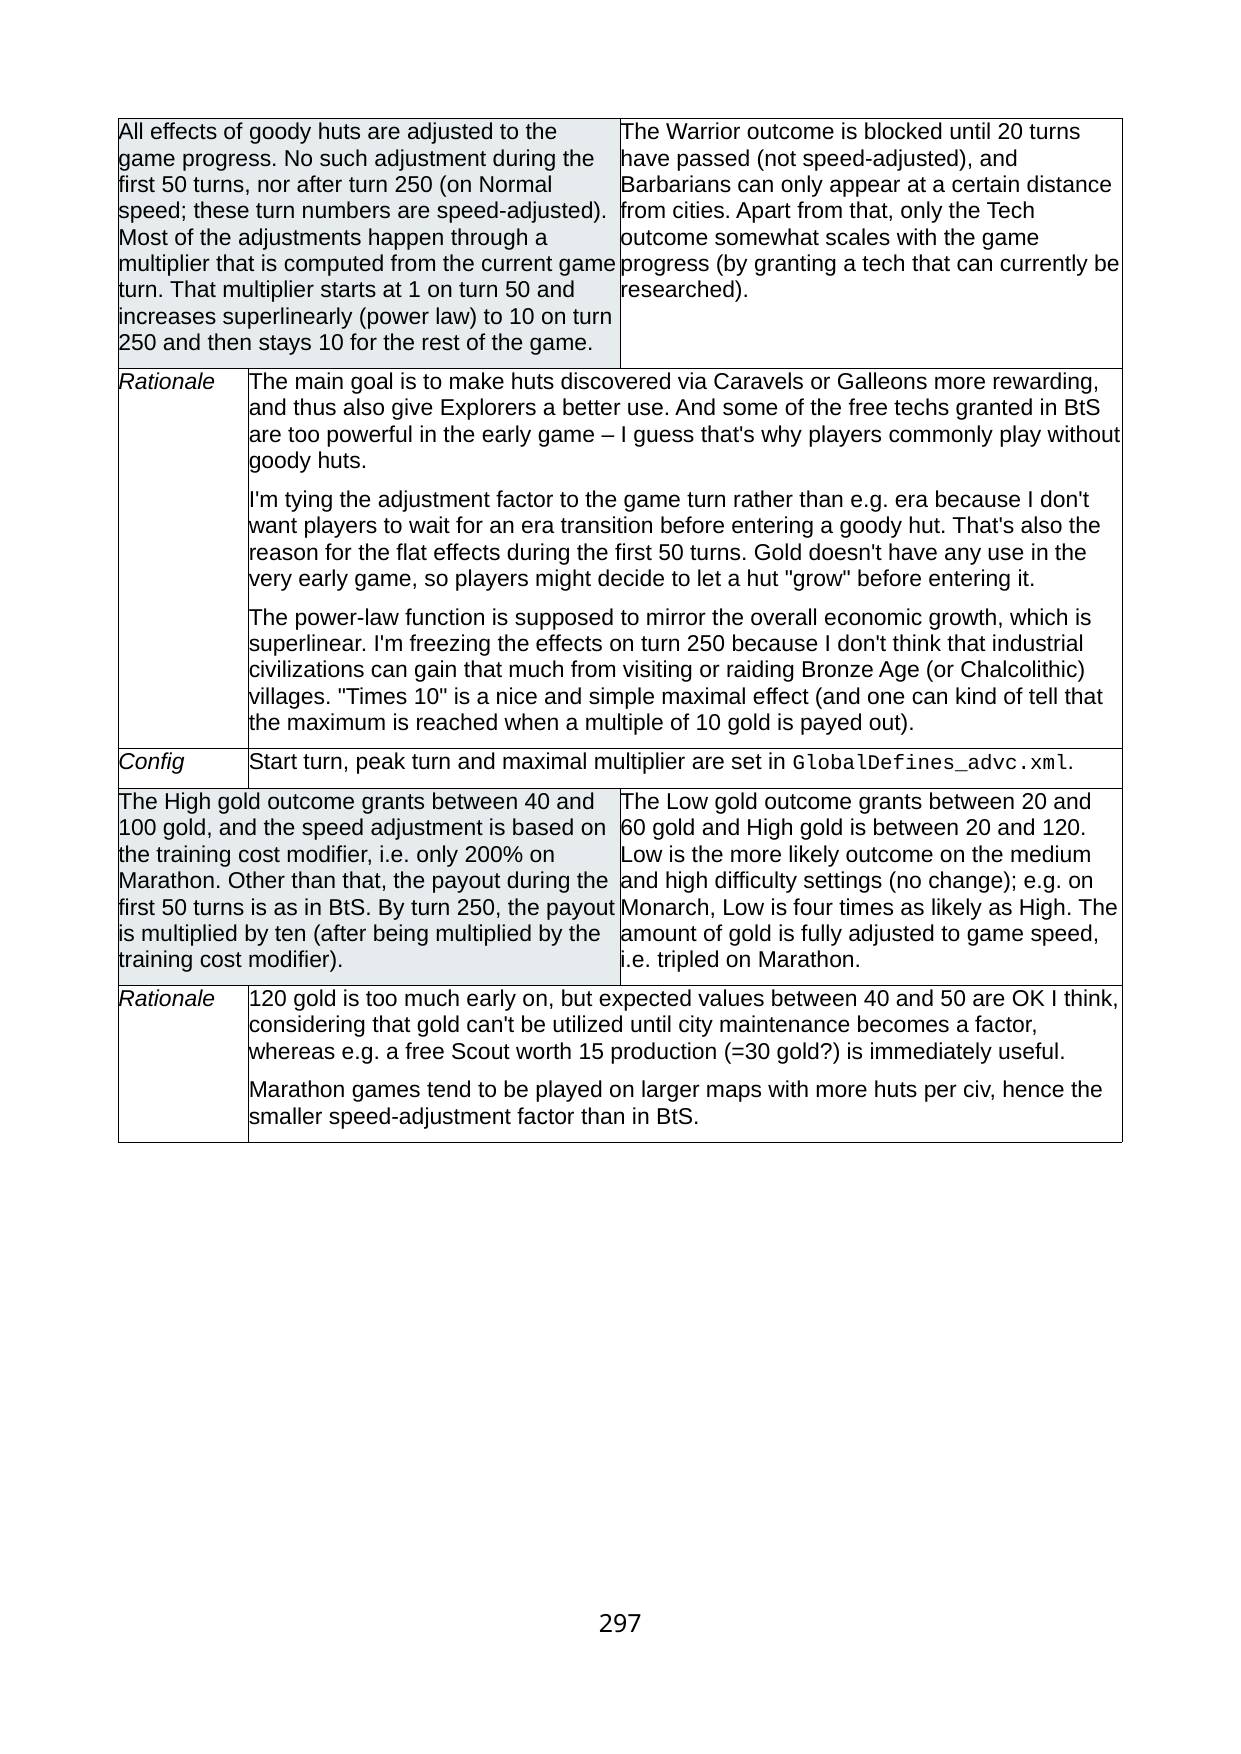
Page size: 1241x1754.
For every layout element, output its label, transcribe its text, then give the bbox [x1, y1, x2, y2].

table_cell 120 gold is too much early on, but expected values between 40 and 50 are OK I think, considering that gold can't be utilized until city maintenance becomes a factor, whereas e.g. a free Scout worth 15 production (=30 gold?) is immediately useful. Marathon games tend to be played on larger maps with more huts per civ, hence the smaller speed-adjustment factor than in BtS. [249, 986, 1122, 1142]
table_cell The main goal is to make huts discovered via Caravels or Galleons more rewarding, and thus also give Explorers a better use. And some of the free techs granted in BtS are too powerful in the early game – I guess that's why players commonly play without goody huts. I'm tying the adjustment factor to the game turn rather than e.g. era because I don't want players to wait for an era transition before entering a goody hut. That's also the reason for the flat effects during the first 50 turns. Gold doesn't have any use in the very early game, so players might decide to let a hut "grow" before entering it. The power-law function is supposed to mirror the overall economic growth, which is superlinear. I'm freezing the effects on turn 250 because I don't think that industrial civilizations can gain that much from visiting or raiding Bronze Age (or Chalcolithic) villages. "Times 10" is a nice and simple maximal effect (and one can kind of tell that the maximum is reached when a multiple of 10 gold is payed out). [249, 369, 1122, 748]
table_cell The Warrior outcome is blocked until 20 turns have passed (not speed-adjusted), and Barbarians can only appear at a certain distance from cities. Apart from that, only the Tech outcome somewhat scales with the game progress (by granting a tech that can currently be researched). [621, 119, 1122, 368]
table_cell Rationale [119, 369, 248, 748]
table_cell Start turn, peak turn and maximal multiplier are set in GlobalDefines_advc.xml. [249, 749, 1122, 788]
table_cell All effects of goody huts are adjusted to the game progress. No such adjustment during the first 50 turns, nor after turn 250 (on Normal speed; these turn numbers are speed-adjusted). Most of the adjustments happen through a multiplier that is computed from the current game turn. That multiplier starts at 1 on turn 50 and increases superlinearly (power law) to 10 on turn 250 and then stays 10 for the rest of the game. [119, 119, 620, 368]
table_cell Rationale [119, 986, 248, 1142]
table_cell Config [119, 749, 248, 788]
table_cell The Low gold outcome grants between 20 and 60 gold and High gold is between 20 and 120. Low is the more likely outcome on the medium and high difficulty settings (no change); e.g. on Monarch, Low is four times as likely as High. The amount of gold is fully adjusted to game speed, i.e. tripled on Marathon. [621, 789, 1122, 985]
table_cell The High gold outcome grants between 40 and 100 gold, and the speed adjustment is based on the training cost modifier, i.e. only 200% on Marathon. Other than that, the payout during the first 50 turns is as in BtS. By turn 250, the payout is multiplied by ten (after being multiplied by the training cost modifier). [119, 789, 620, 985]
